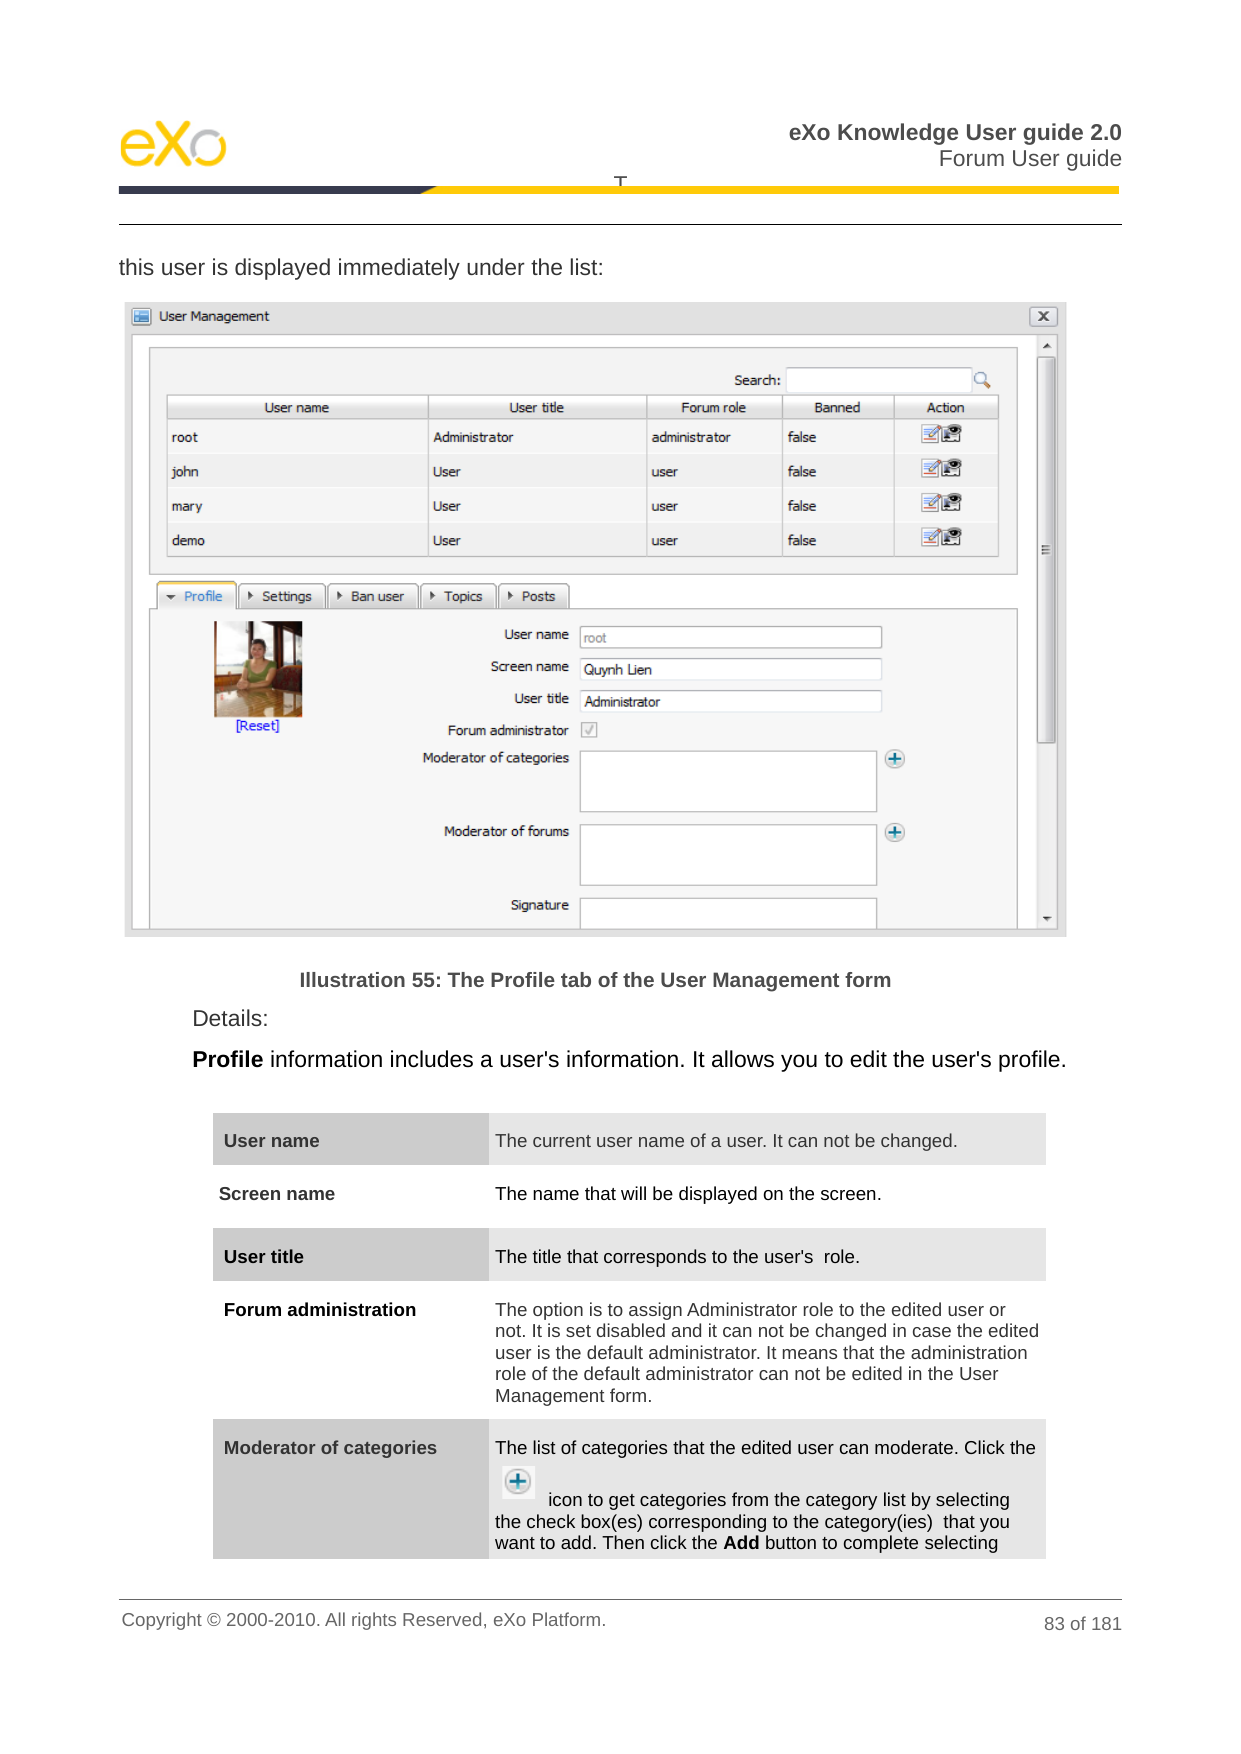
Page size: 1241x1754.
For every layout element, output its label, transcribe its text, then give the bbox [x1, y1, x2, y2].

picture [124, 302, 1067, 937]
picture [502, 1466, 536, 1499]
table_cell The list of categories that the edited user can moderate. Click the icon to get categories from the category list by selecting the check box(es) corresponding to the category(ies) that you want to add. Then click the Add button to complete selecting [489, 1419, 1046, 1559]
picture [118, 186, 1119, 194]
table_header User name [213, 1113, 489, 1165]
table_cell The title that corresponds to the user's role. [489, 1228, 1046, 1281]
text Details: [118, 937, 1122, 1031]
table_cell Screen name [213, 1165, 489, 1228]
picture [120, 120, 227, 167]
text Illustration 55: The Profile tab of the User Management form [123, 937, 1068, 992]
table_cell Moderator of categories [213, 1419, 489, 1559]
table_header The current user name of a user. It can not be changed. [489, 1113, 1046, 1165]
text Profile information includes a user's information. It allows you to edit the user's profile. [118, 1046, 1122, 1073]
table_cell Forum administration [213, 1281, 489, 1419]
table_cell The name that will be displayed on the screen. [489, 1165, 1046, 1228]
table_cell The option is to assign Administrator role to the edited user or not. It is set disabled and it can not be changed in case the edited user is the default administrator. It means that the administration role of the default administrator can not be edited in the User Management form. [489, 1281, 1046, 1419]
text this user is displayed immediately under the list: [118, 254, 1122, 280]
table_cell User title [213, 1228, 489, 1281]
